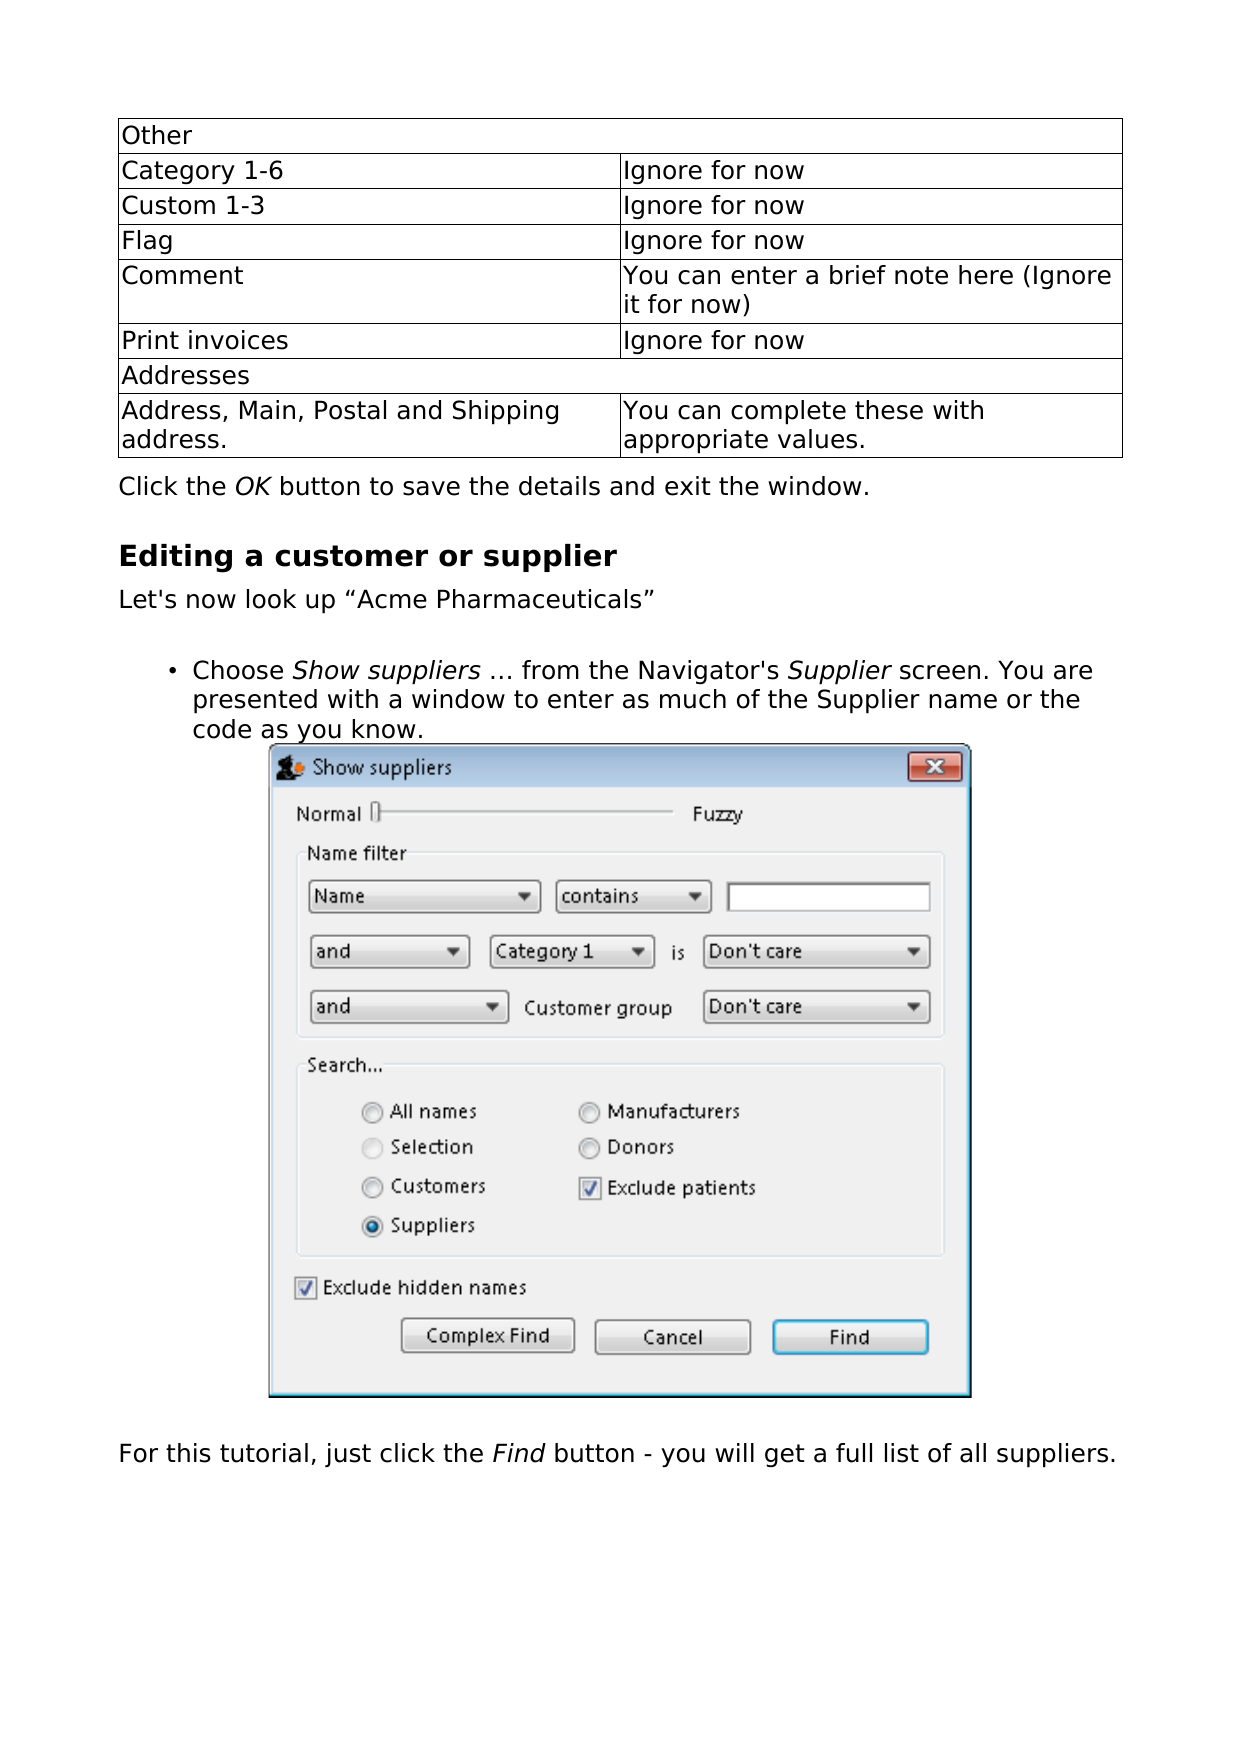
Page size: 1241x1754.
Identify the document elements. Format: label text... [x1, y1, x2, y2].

table_cell Custom 1-3 [119, 189, 620, 223]
table_cell Ignore for now [621, 154, 1122, 188]
table_cell Category 1-6 [119, 154, 620, 188]
table_cell You can complete these with appropriate values. [621, 394, 1122, 457]
table_cell Other [119, 119, 1122, 153]
table_cell You can enter a brief note here (Ignore it for now) [621, 260, 1122, 323]
table_cell Ignore for now [621, 324, 1122, 358]
subtitle Editing a customer or supplier [118, 539, 1122, 573]
table_cell Comment [119, 260, 620, 323]
table_cell Ignore for now [621, 189, 1122, 223]
text Click the OK button to save the details and exit the window. [118, 472, 1122, 501]
table_cell Addresses [119, 359, 1122, 393]
list Choose Show suppliers … from the Navigator's Supplier screen. You are presented with a window to enter as much of the Supplier name or the code as you know. [177, 656, 1122, 744]
text Let's now look up “Acme Pharmaceuticals” [118, 585, 1122, 614]
table_cell Print invoices [119, 324, 620, 358]
table_cell Ignore for now [621, 225, 1122, 258]
table_cell Address, Main, Postal and Shipping address. [119, 394, 620, 457]
text For this tutorial, just click the Find button - you will get a full list of all suppliers. [118, 1439, 1122, 1527]
picture [268, 743, 972, 1398]
table_cell Flag [119, 225, 620, 258]
